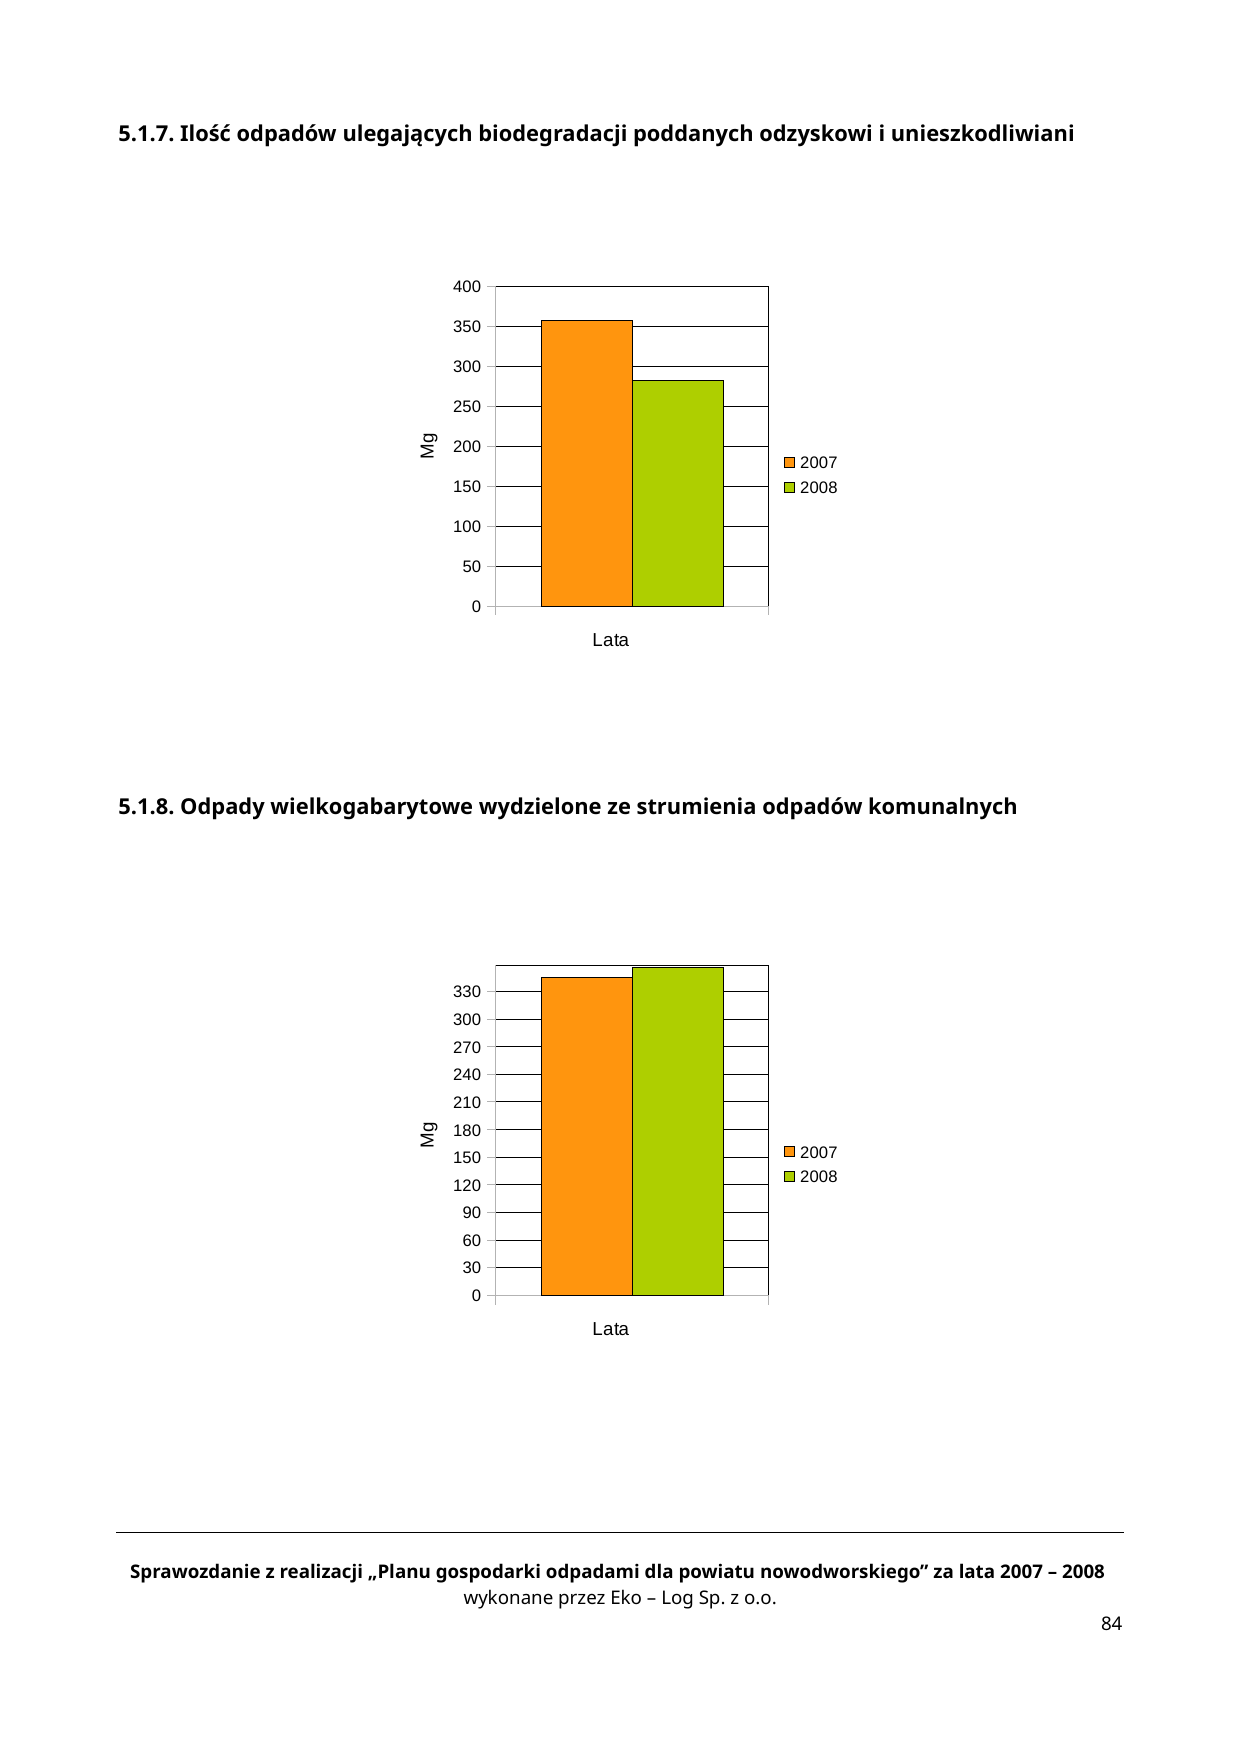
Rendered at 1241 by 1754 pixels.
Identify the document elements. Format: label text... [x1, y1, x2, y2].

subtitle 5.1.7. Ilość odpadów ulegających biodegradacji poddanych odzyskowi i unieszkodliwiani [118, 118, 1122, 148]
subtitle 5.1.8. Odpady wielkogabarytowe wydzielone ze strumienia odpadów komunalnych [118, 791, 1122, 821]
